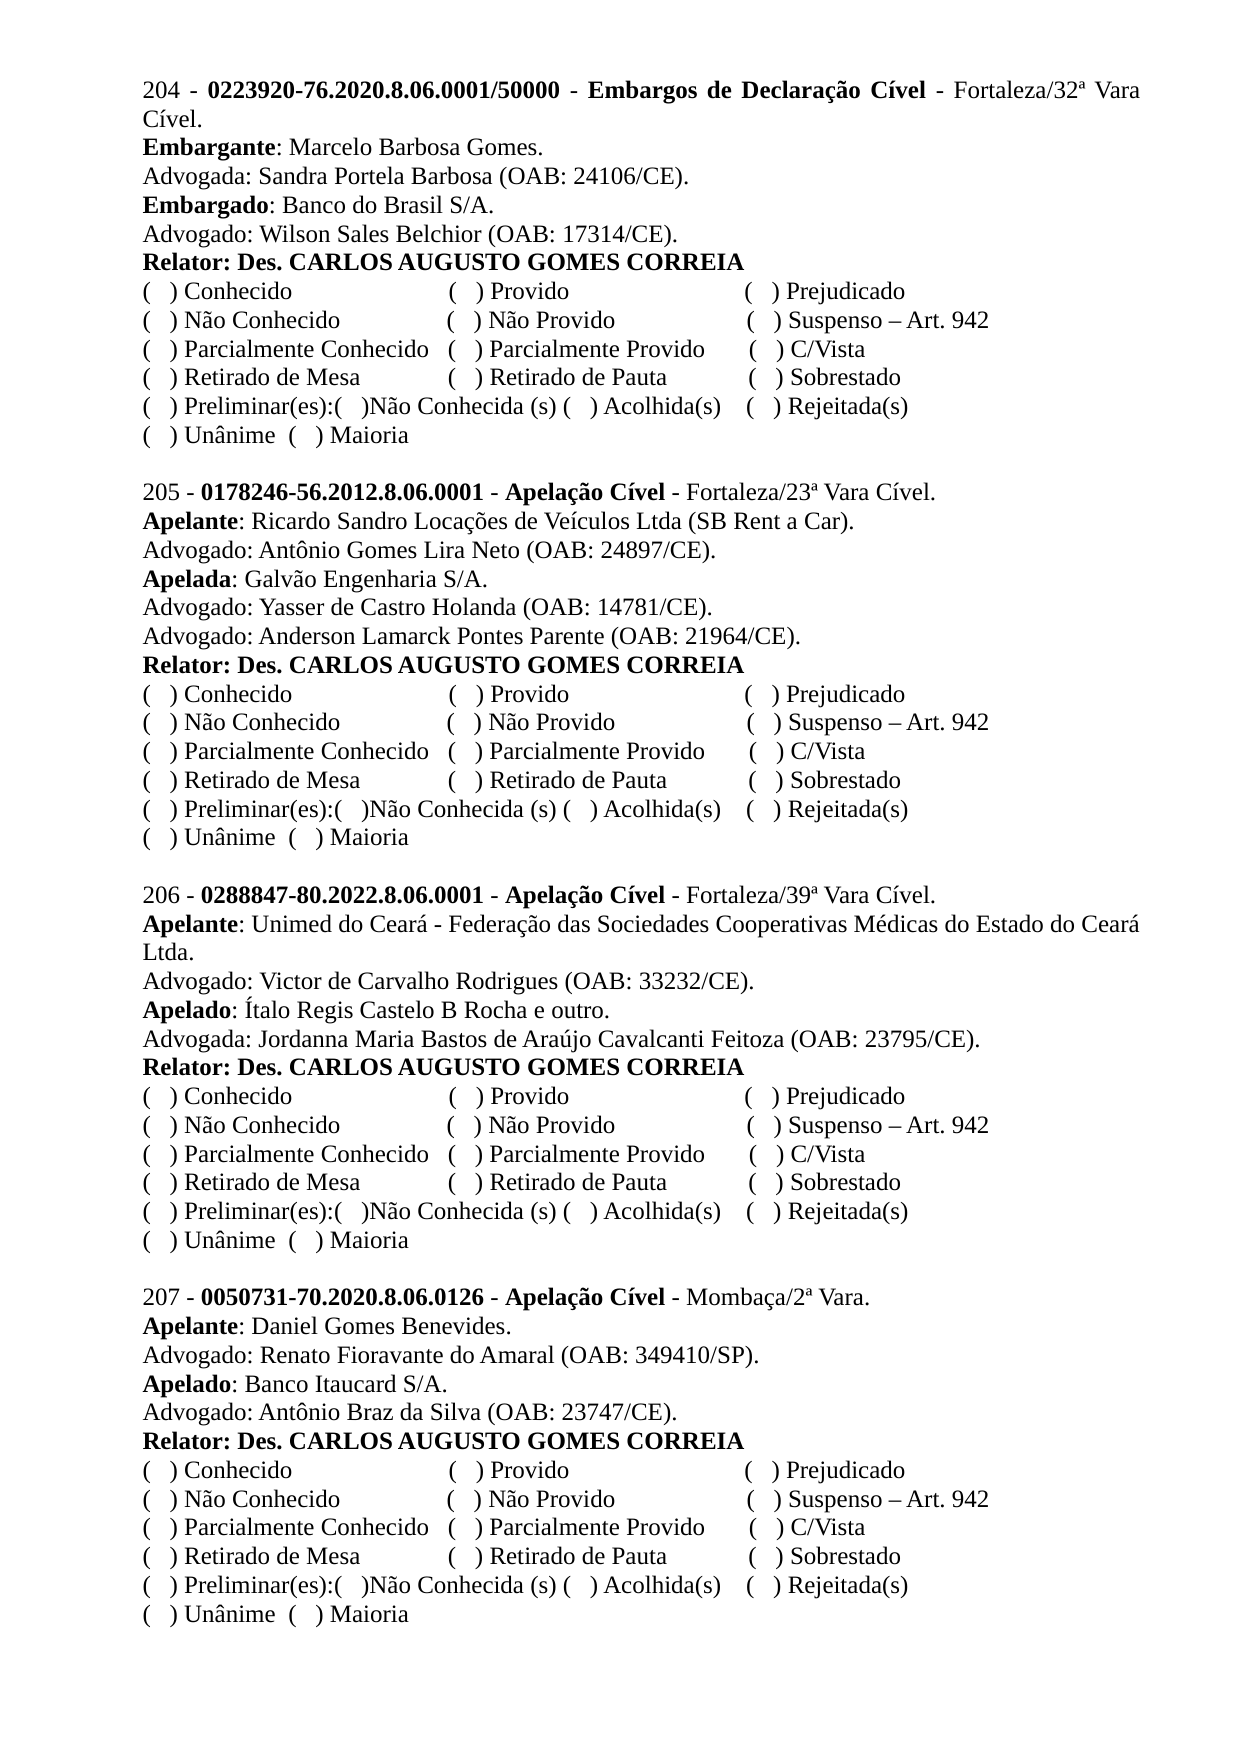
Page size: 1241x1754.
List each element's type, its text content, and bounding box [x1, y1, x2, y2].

text Relator: Des. CARLOS AUGUSTO GOMES CORREIA [142, 1426, 1141, 1455]
text Apelante: Daniel Gomes Benevides. [142, 1311, 1141, 1340]
text ( ) Preliminar(es):( )Não Conhecida (s) ( ) Acolhida(s) ( ) Rejeitada(s) [142, 794, 1158, 822]
text Advogada: Sandra Portela Barbosa (OAB: 24106/CE). [142, 161, 1141, 190]
text ( ) Retirado de Mesa ( ) Retirado de Pauta ( ) Sobrestado [142, 1541, 1158, 1570]
text Apelado: Banco Itaucard S/A. [142, 1369, 1141, 1397]
text ( ) Preliminar(es):( )Não Conhecida (s) ( ) Acolhida(s) ( ) Rejeitada(s) [142, 1570, 1158, 1599]
text Relator: Des. CARLOS AUGUSTO GOMES CORREIA [142, 247, 1141, 276]
text ( ) Não Conhecido ( ) Não Provido ( ) Suspenso – Art. 942 [142, 305, 1158, 334]
text Advogado: Antônio Braz da Silva (OAB: 23747/CE). [142, 1397, 1141, 1426]
text Apelante: Ricardo Sandro Locações de Veículos Ltda (SB Rent a Car). [142, 506, 1141, 535]
text Apelada: Galvão Engenharia S/A. [142, 564, 1141, 592]
text ( ) Retirado de Mesa ( ) Retirado de Pauta ( ) Sobrestado [142, 1167, 1158, 1196]
text ( ) Não Conhecido ( ) Não Provido ( ) Suspenso – Art. 942 [142, 707, 1158, 736]
text Advogado: Victor de Carvalho Rodrigues (OAB: 33232/CE). [142, 966, 1141, 995]
text Advogado: Yasser de Castro Holanda (OAB: 14781/CE). [142, 592, 1141, 621]
text Embargado: Banco do Brasil S/A. [142, 190, 1141, 219]
text Advogado: Wilson Sales Belchior (OAB: 17314/CE). [142, 219, 1141, 247]
text Apelante: Unimed do Ceará - Federação das Sociedades Cooperativas Médicas do Estado do Ceará Ltda. [142, 909, 1141, 966]
text ( ) Unânime ( ) Maioria [142, 822, 1158, 851]
text 207 - 0050731-70.2020.8.06.0126 - Apelação Cível - Mombaça/2ª Vara. [142, 1282, 1141, 1311]
text ( ) Conhecido ( ) Provido ( ) Prejudicado [142, 679, 1141, 707]
text Relator: Des. CARLOS AUGUSTO GOMES CORREIA [142, 650, 1141, 679]
text 204 - 0223920-76.2020.8.06.0001/50000 - Embargos de Declaração Cível - Fortaleza/32ª Vara Cível. [142, 75, 1141, 132]
text 206 - 0288847-80.2022.8.06.0001 - Apelação Cível - Fortaleza/39ª Vara Cível. [142, 880, 1141, 909]
text ( ) Parcialmente Conhecido ( ) Parcialmente Provido ( ) C/Vista [142, 736, 1158, 765]
text ( ) Parcialmente Conhecido ( ) Parcialmente Provido ( ) C/Vista [142, 1139, 1158, 1167]
text Advogado: Anderson Lamarck Pontes Parente (OAB: 21964/CE). [142, 621, 1141, 650]
text ( ) Retirado de Mesa ( ) Retirado de Pauta ( ) Sobrestado [142, 765, 1158, 794]
text Embargante: Marcelo Barbosa Gomes. [142, 132, 1141, 161]
text ( ) Retirado de Mesa ( ) Retirado de Pauta ( ) Sobrestado [142, 362, 1158, 391]
text ( ) Unânime ( ) Maioria [142, 420, 1158, 449]
text ( ) Conhecido ( ) Provido ( ) Prejudicado [142, 1081, 1141, 1110]
text 205 - 0178246-56.2012.8.06.0001 - Apelação Cível - Fortaleza/23ª Vara Cível. [142, 477, 1141, 506]
text ( ) Conhecido ( ) Provido ( ) Prejudicado [142, 1455, 1141, 1484]
text ( ) Preliminar(es):( )Não Conhecida (s) ( ) Acolhida(s) ( ) Rejeitada(s) [142, 1196, 1158, 1225]
text Advogada: Jordanna Maria Bastos de Araújo Cavalcanti Feitoza (OAB: 23795/CE). [142, 1024, 1141, 1052]
text Advogado: Renato Fioravante do Amaral (OAB: 349410/SP). [142, 1340, 1141, 1369]
text ( ) Parcialmente Conhecido ( ) Parcialmente Provido ( ) C/Vista [142, 1512, 1158, 1541]
text ( ) Parcialmente Conhecido ( ) Parcialmente Provido ( ) C/Vista [142, 334, 1158, 362]
text ( ) Não Conhecido ( ) Não Provido ( ) Suspenso – Art. 942 [142, 1484, 1158, 1512]
text ( ) Unânime ( ) Maioria [142, 1599, 1158, 1627]
text Advogado: Antônio Gomes Lira Neto (OAB: 24897/CE). [142, 535, 1141, 564]
text Relator: Des. CARLOS AUGUSTO GOMES CORREIA [142, 1052, 1141, 1081]
text ( ) Não Conhecido ( ) Não Provido ( ) Suspenso – Art. 942 [142, 1110, 1158, 1139]
text ( ) Preliminar(es):( )Não Conhecida (s) ( ) Acolhida(s) ( ) Rejeitada(s) [142, 391, 1158, 420]
text ( ) Unânime ( ) Maioria [142, 1225, 1158, 1254]
text Apelado: Ítalo Regis Castelo B Rocha e outro. [142, 995, 1141, 1024]
text ( ) Conhecido ( ) Provido ( ) Prejudicado [142, 276, 1141, 305]
